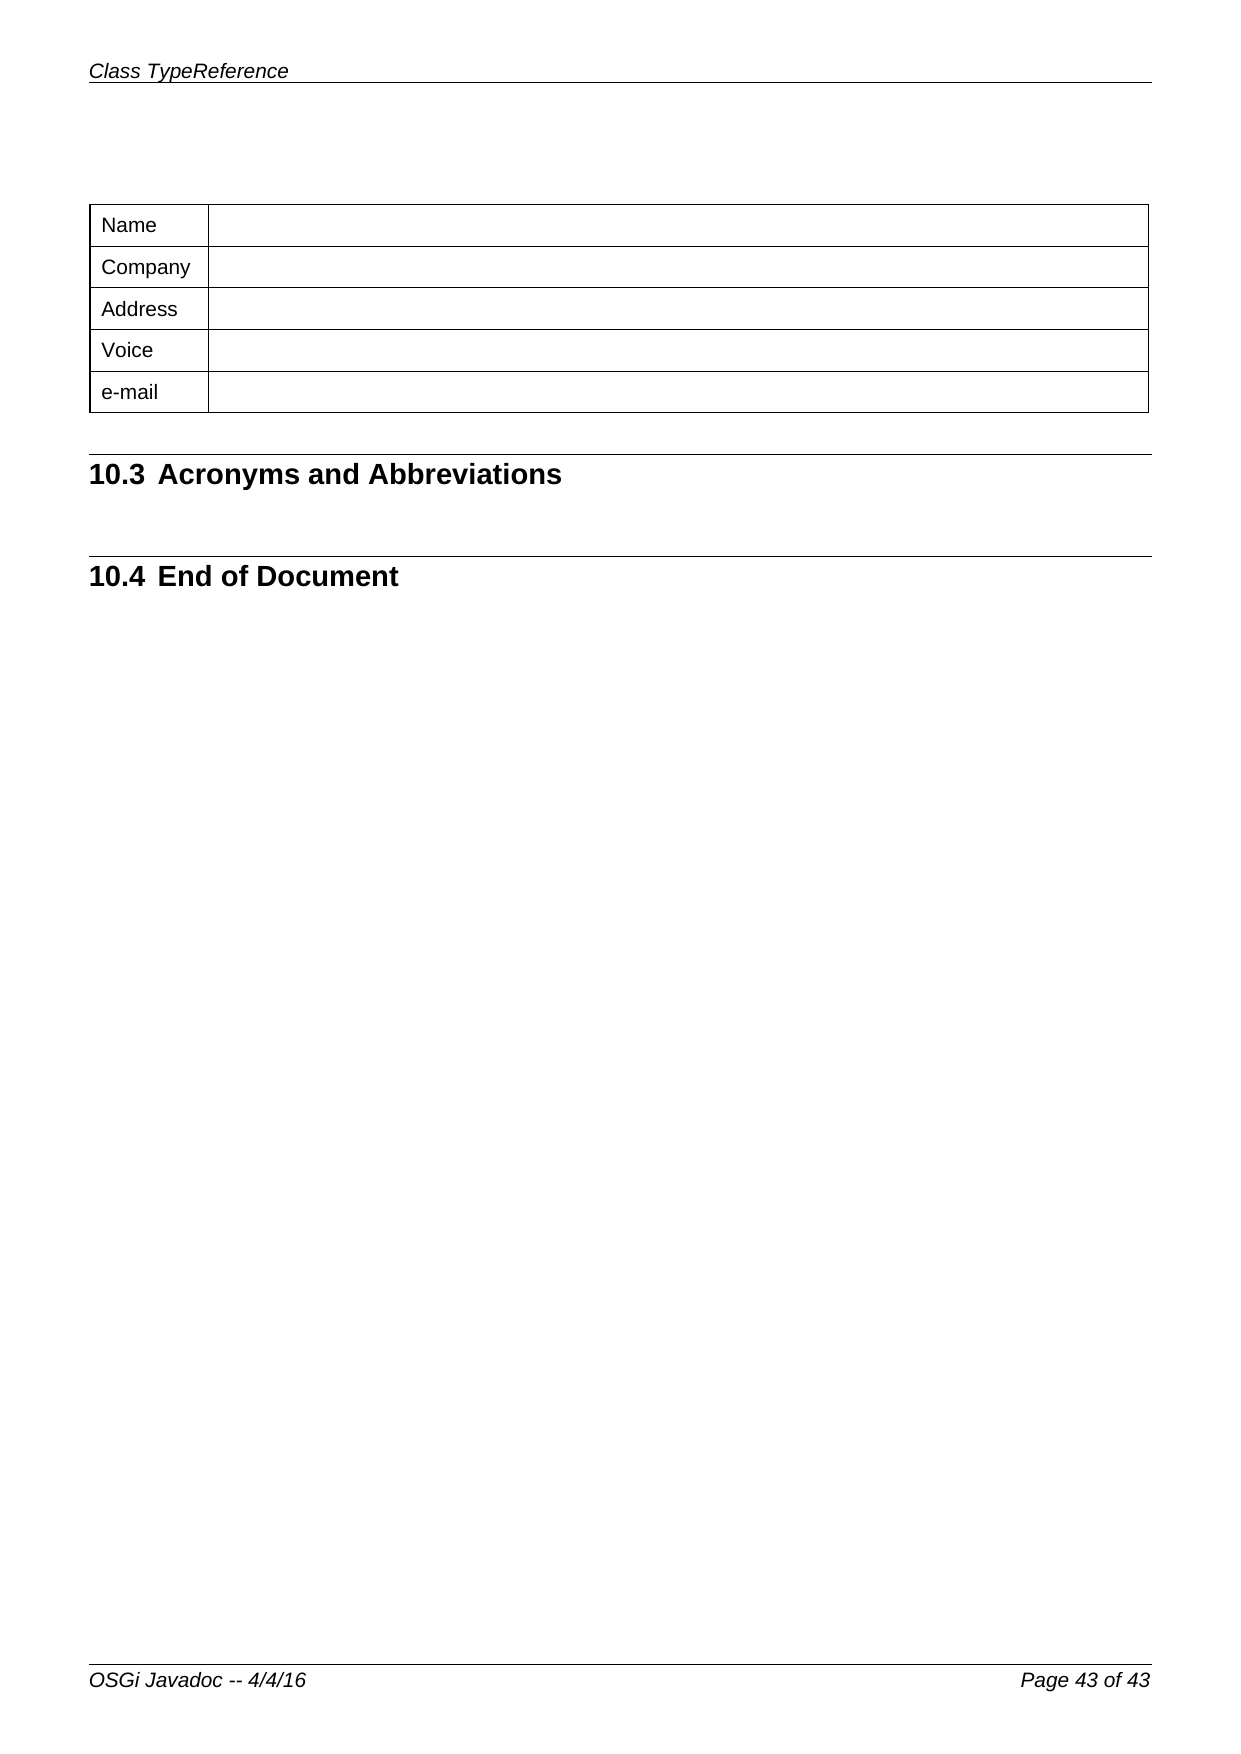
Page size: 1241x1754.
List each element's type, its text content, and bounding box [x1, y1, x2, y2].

table_header Name [91, 205, 208, 246]
subtitle Acronyms and Abbreviations [88, 455, 1152, 491]
table_cell [209, 247, 1148, 287]
subtitle End of Document [88, 557, 1152, 593]
table_cell e-mail [91, 372, 208, 412]
table_cell [209, 330, 1148, 371]
table_cell [209, 288, 1148, 329]
table_cell Address [91, 288, 208, 329]
table_cell Voice [91, 330, 208, 371]
table_cell Company [91, 247, 208, 287]
table_cell [209, 372, 1148, 412]
table_header [209, 205, 1148, 246]
